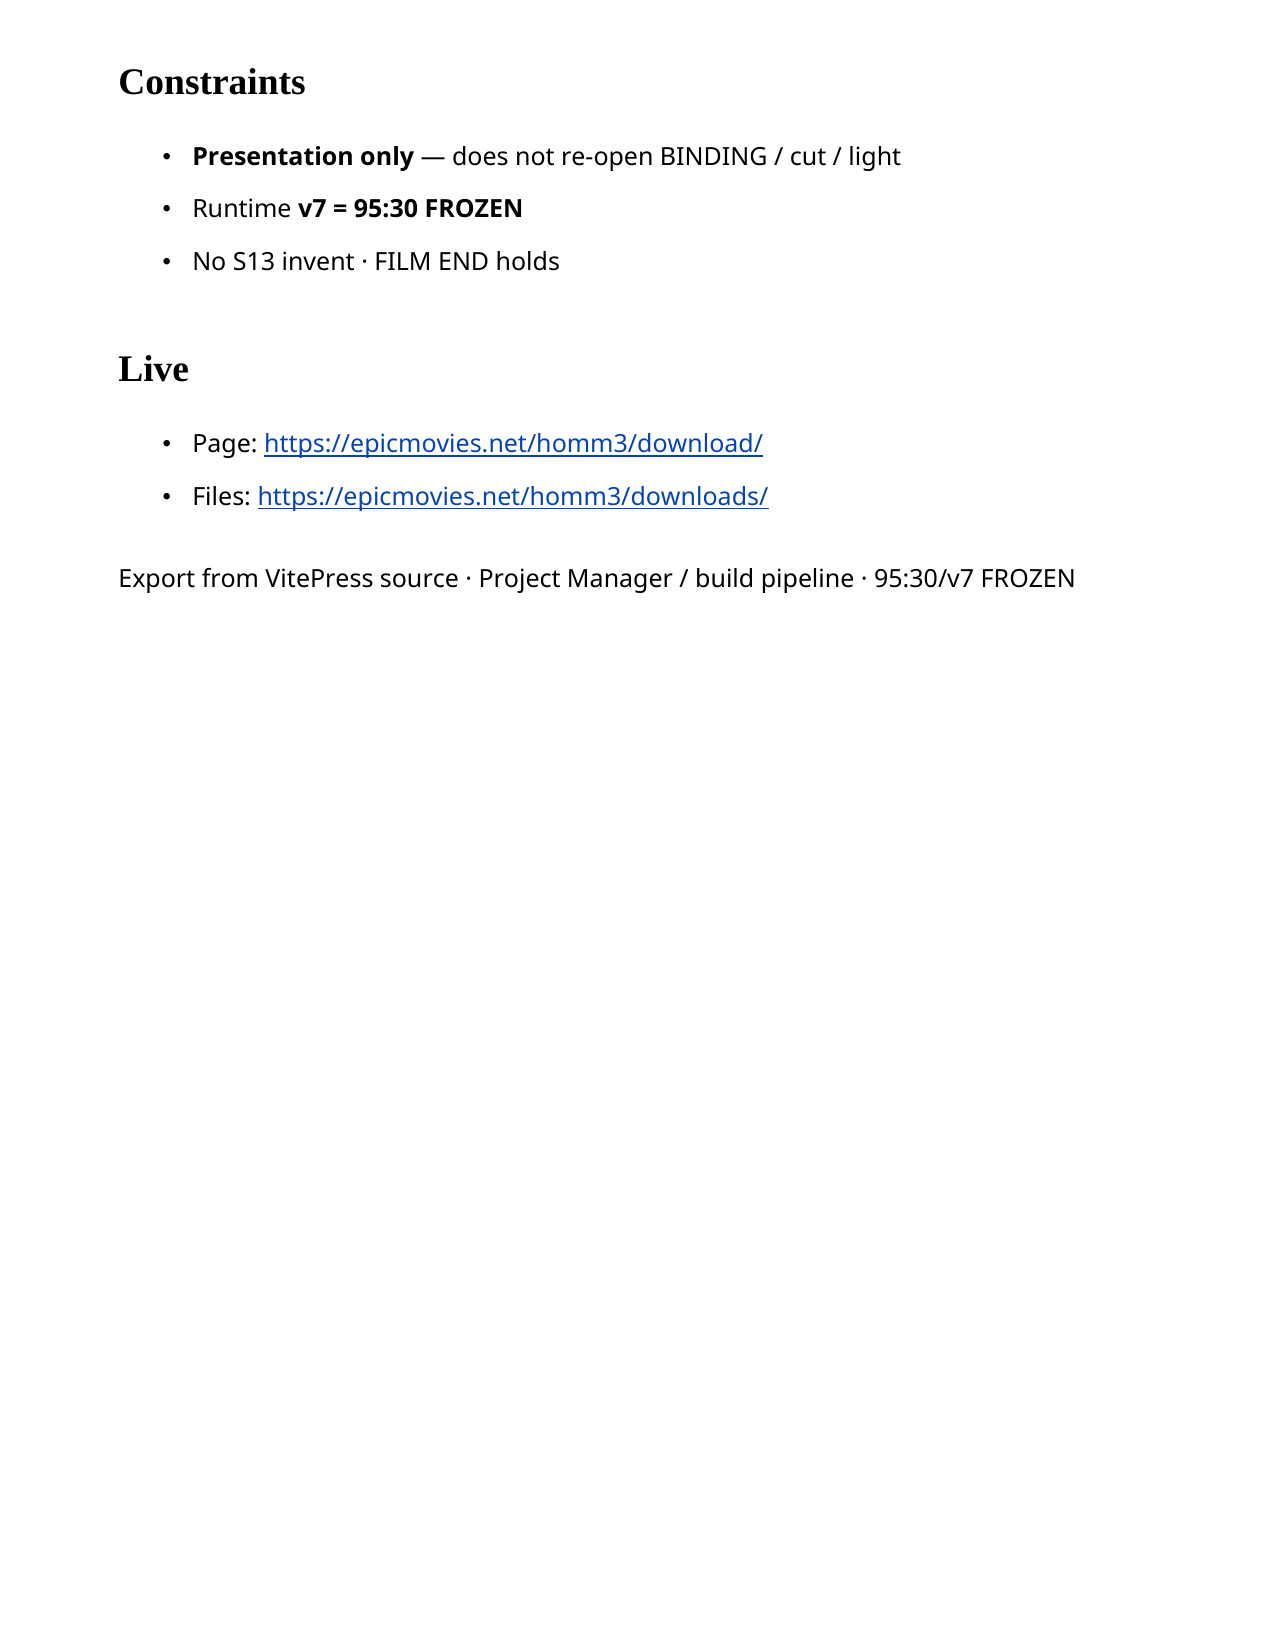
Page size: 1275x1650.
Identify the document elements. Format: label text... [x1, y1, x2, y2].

list Page: https://epicmovies.net/homm3/download/ [162, 426, 1216, 460]
list Presentation only — does not re-open BINDING / cut / light [162, 138, 1216, 172]
list No S13 invent · FILM END holds [162, 244, 1216, 278]
subtitle Live [118, 347, 1216, 390]
list Files: https://epicmovies.net/homm3/downloads/ [162, 479, 1216, 513]
text Export from VitePress source · Project Manager / build pipeline · 95:30/v7 FROZEN [118, 561, 1216, 595]
list Runtime v7 = 95:30 FROZEN [162, 191, 1216, 225]
subtitle Constraints [118, 59, 1216, 102]
